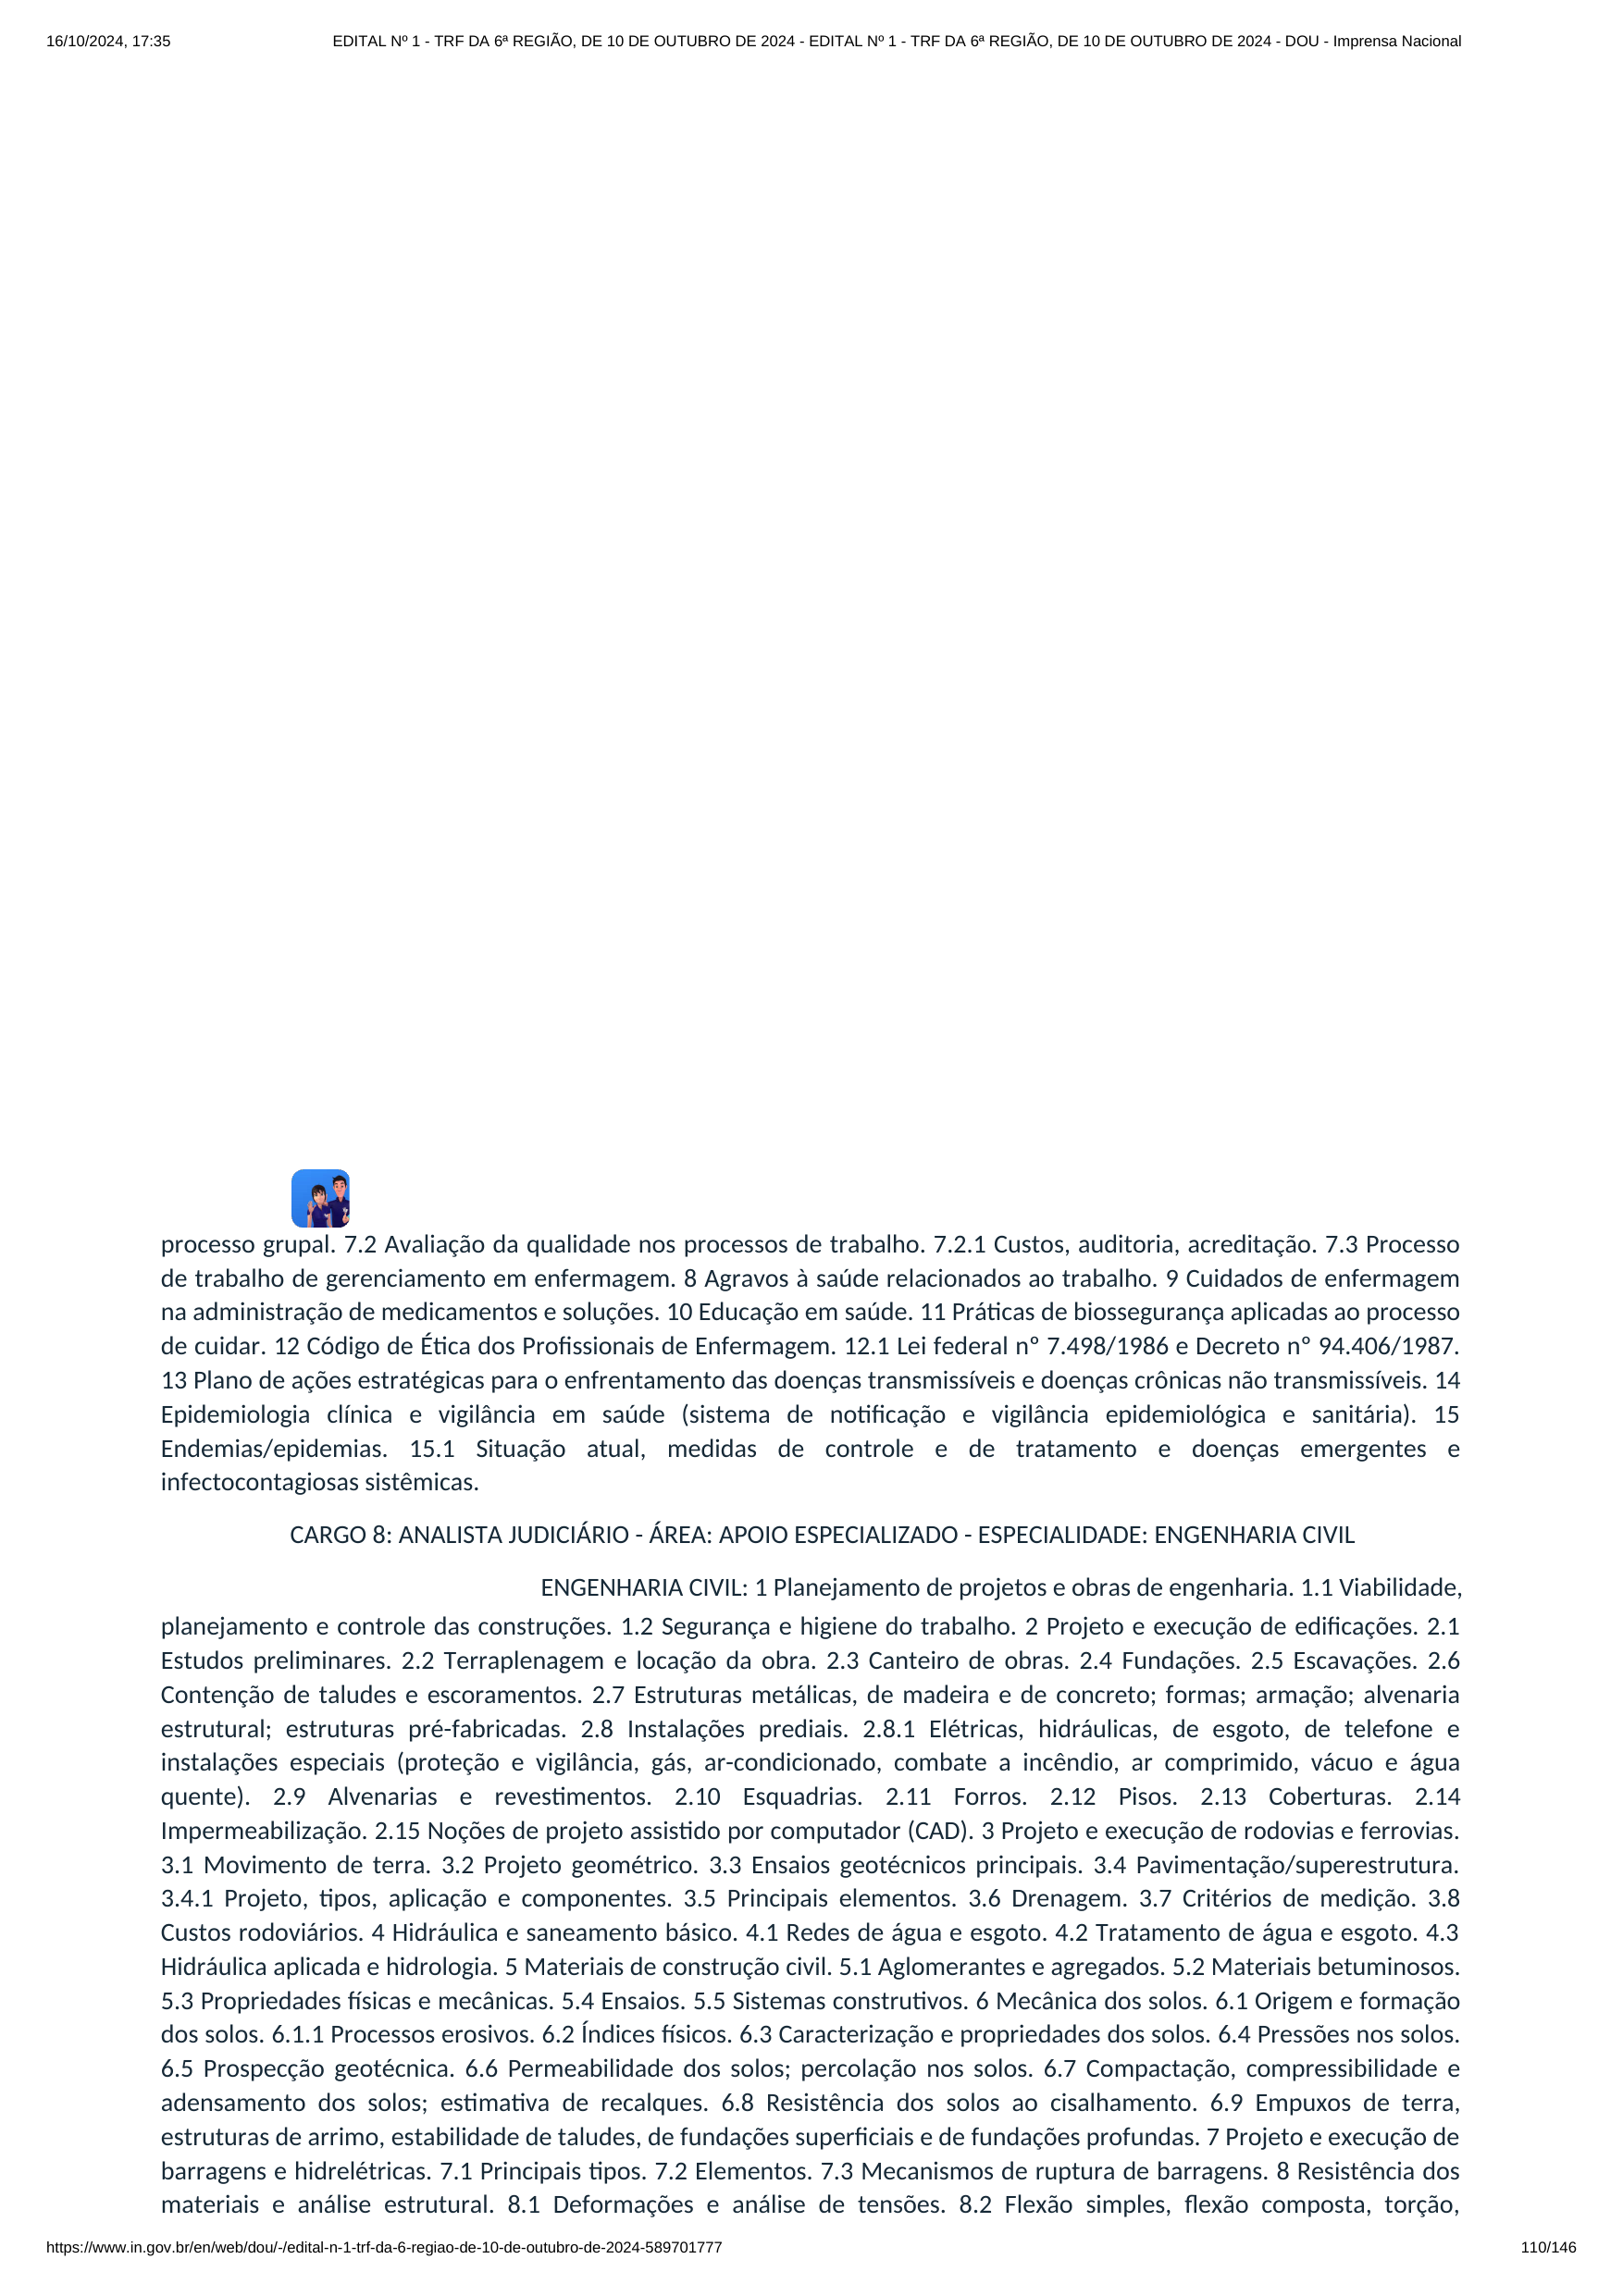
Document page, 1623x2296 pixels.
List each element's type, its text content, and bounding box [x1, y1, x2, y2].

text CARGO 8: ANALISTA JUDICIÁRIO - ÁREA: APOIO ESPECIALIZADO - ESPECIALIDADE: ENGENHARIA CIVIL [160, 1518, 1462, 1550]
text ENGENHARIA CIVIL: 1 Planejamento de projetos e obras de engenharia. 1.1 Viabilidade, [162, 1571, 1464, 1603]
text processo grupal. 7.2 Avaliação da qualidade nos processos de trabalho. 7.2.1 Custos, auditoria, acreditação. 7.3 Processo de trabalho de gerenciamento em enfermagem. 8 Agravos à saúde relacionados ao trabalho. 9 Cuidados de enfermagem na administração de medicamentos e soluções. 10 Educação em saúde. 11 Práticas de biossegurança aplicadas ao processo de cuidar. 12 Código de Ética dos Profissionais de Enfermagem. 12.1 Lei federal nº 7.498/1986 e Decreto nº 94.406/1987. 13 Plano de ações estratégicas para o enfrentamento das doenças transmissíveis e doenças crônicas não transmissíveis. 14 Epidemiologia clínica e vigilância em saúde (sistema de notificação e vigilância epidemiológica e sanitária). 15 Endemias/epidemias. 15.1 Situação atual, medidas de controle e de tratamento e doenças emergentes e infectocontagiosas sistêmicas. [161, 1228, 1462, 1498]
text planejamento e controle das construções. 1.2 Segurança e higiene do trabalho. 2 Projeto e execução de edificações. 2.1 Estudos preliminares. 2.2 Terraplenagem e locação da obra. 2.3 Canteiro de obras. 2.4 Fundações. 2.5 Escavações. 2.6 Contenção de taludes e escoramentos. 2.7 Estruturas metálicas, de madeira e de concreto; formas; armação; alvenaria estrutural; estruturas pré-fabricadas. 2.8 Instalações prediais. 2.8.1 Elétricas, hidráulicas, de esgoto, de telefone e instalações especiais (proteção e vigilância, gás, ar-condicionado, combate a incêndio, ar comprimido, vácuo e água quente). 2.9 Alvenarias e revestimentos. 2.10 Esquadrias. 2.11 Forros. 2.12 Pisos. 2.13 Coberturas. 2.14 Impermeabilização. 2.15 Noções de projeto assistido por computador (CAD). 3 Projeto e execução de rodovias e ferrovias. 3.1 Movimento de terra. 3.2 Projeto geométrico. 3.3 Ensaios geotécnicos principais. 3.4 Pavimentação/superestrutura. 3.4.1 Projeto, tipos, aplicação e componentes. 3.5 Principais elementos. 3.6 Drenagem. 3.7 Critérios de medição. 3.8 Custos rodoviários. 4 Hidráulica e saneamento básico. 4.1 Redes de água e esgoto. 4.2 Tratamento de água e esgoto. 4.3 Hidráulica aplicada e hidrologia. 5 Materiais de construção civil. 5.1 Aglomerantes e agregados. 5.2 Materiais betuminosos. 5.3 Propriedades físicas e mecânicas. 5.4 Ensaios. 5.5 Sistemas construtivos. 6 Mecânica dos solos. 6.1 Origem e formação dos solos. 6.1.1 Processos erosivos. 6.2 Índices físicos. 6.3 Caracterização e propriedades dos solos. 6.4 Pressões nos solos. 6.5 Prospecção geotécnica. 6.6 Permeabilidade dos solos; percolação nos solos. 6.7 Compactação, compressibilidade e adensamento dos solos; estimativa de recalques. 6.8 Resistência dos solos ao cisalhamento. 6.9 Empuxos de terra, estruturas de arrimo, estabilidade de taludes, de fundações superficiais e de fundações profundas. 7 Projeto e execução de barragens e hidrelétricas. 7.1 Principais tipos. 7.2 Elementos. 7.3 Mecanismos de ruptura de barragens. 8 Resistência dos materiais e análise estrutural. 8.1 Deformações e análise de tensões. 8.2 Flexão simples, flexão composta, torção, [161, 1610, 1462, 2220]
